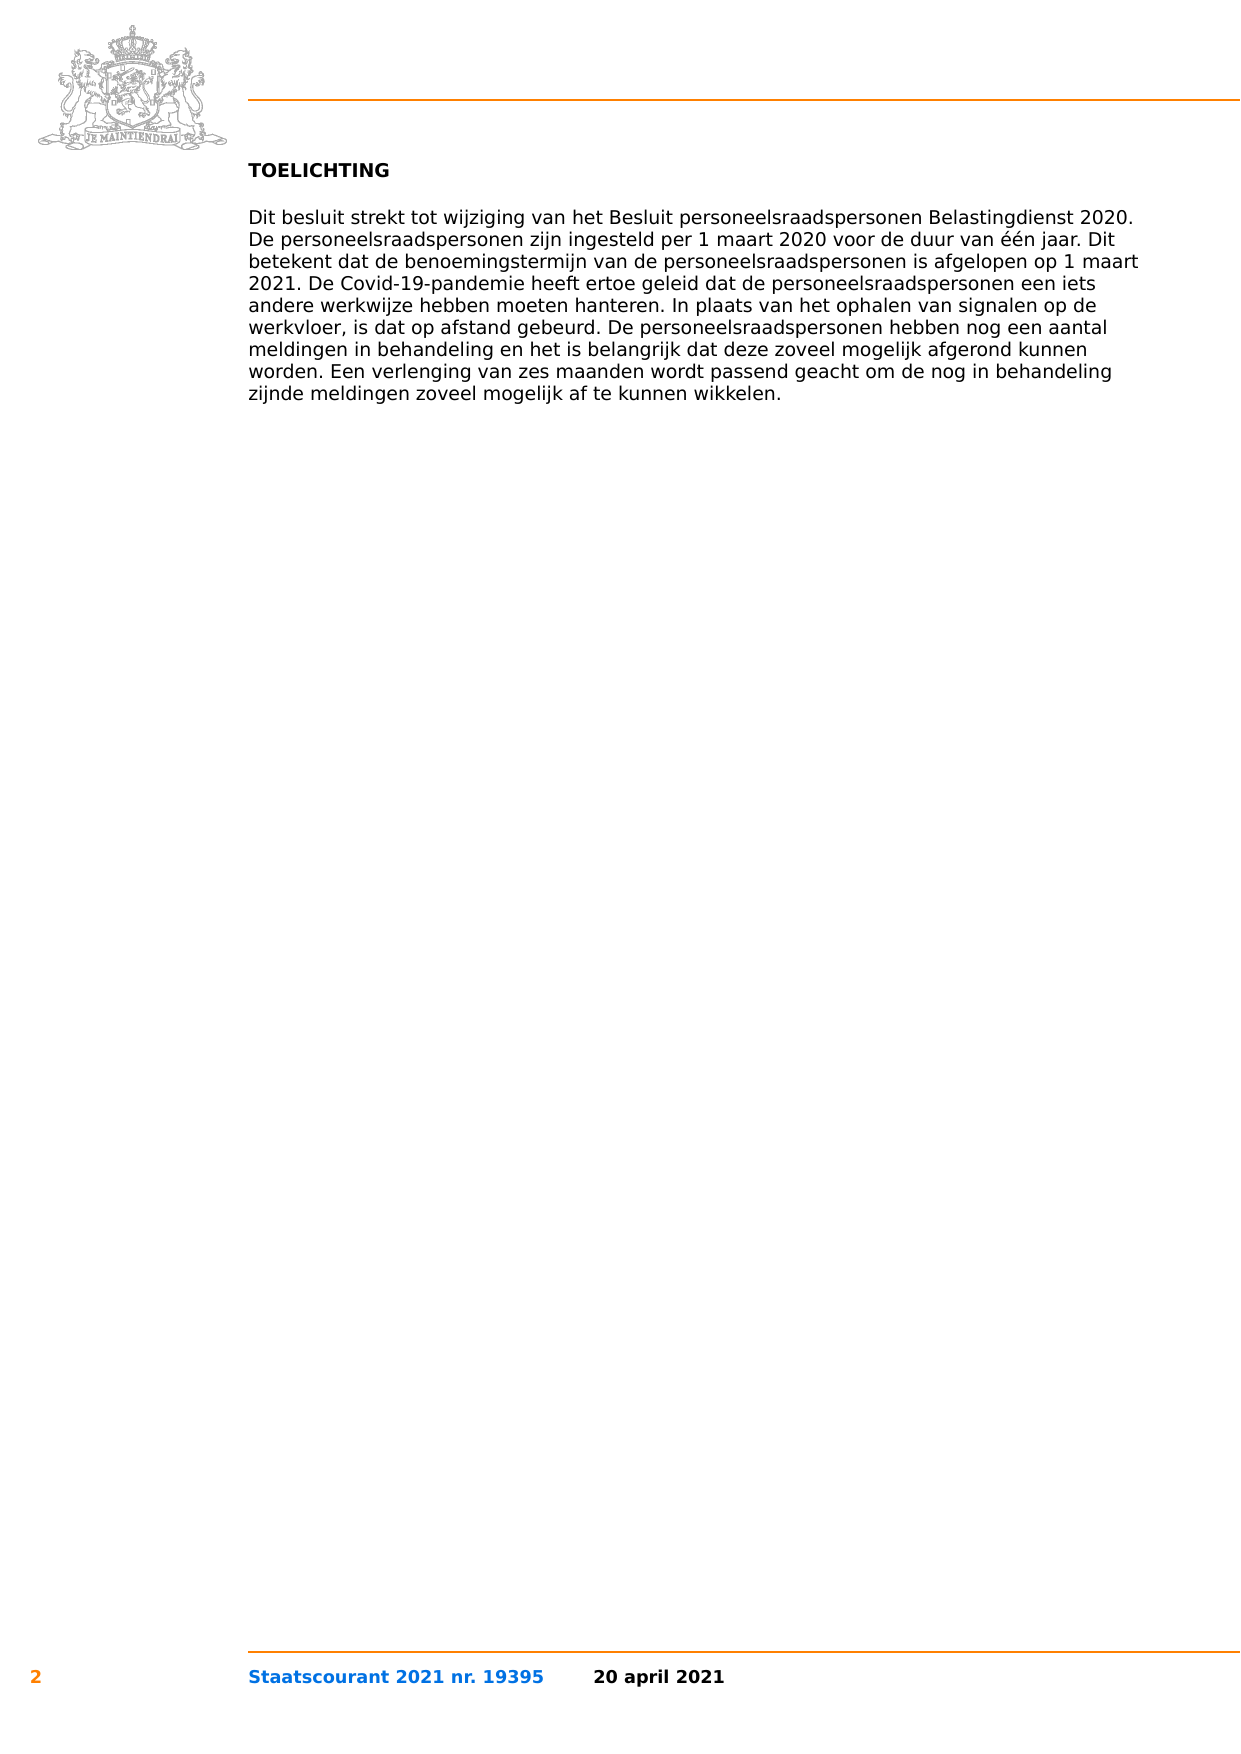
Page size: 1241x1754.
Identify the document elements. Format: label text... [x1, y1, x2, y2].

picture [38, 25, 227, 150]
text Dit besluit strekt tot wijziging van het Besluit personeelsraadspersonen Belastingdienst 2020. De personeelsraadspersonen zijn ingesteld per 1 maart 2020 voor de duur van één jaar. Dit betekent dat de benoemingstermijn van de personeelsraadspersonen is afgelopen op 1 maart 2021. De Covid-19-pandemie heeft ertoe geleid dat de personeelsraadspersonen een iets andere werkwijze hebben moeten hanteren. In plaats van het ophalen van signalen op de werkvloer, is dat op afstand gebeurd. De personeelsraadspersonen hebben nog een aantal meldingen in behandeling en het is belangrijk dat deze zoveel mogelijk afgerond kunnen worden. Een verlenging van zes maanden wordt passend geacht om de nog in behandeling zijnde meldingen zoveel mogelijk af te kunnen wikkelen. [248, 207, 1163, 405]
subtitle TOELICHTING [248, 160, 1163, 182]
